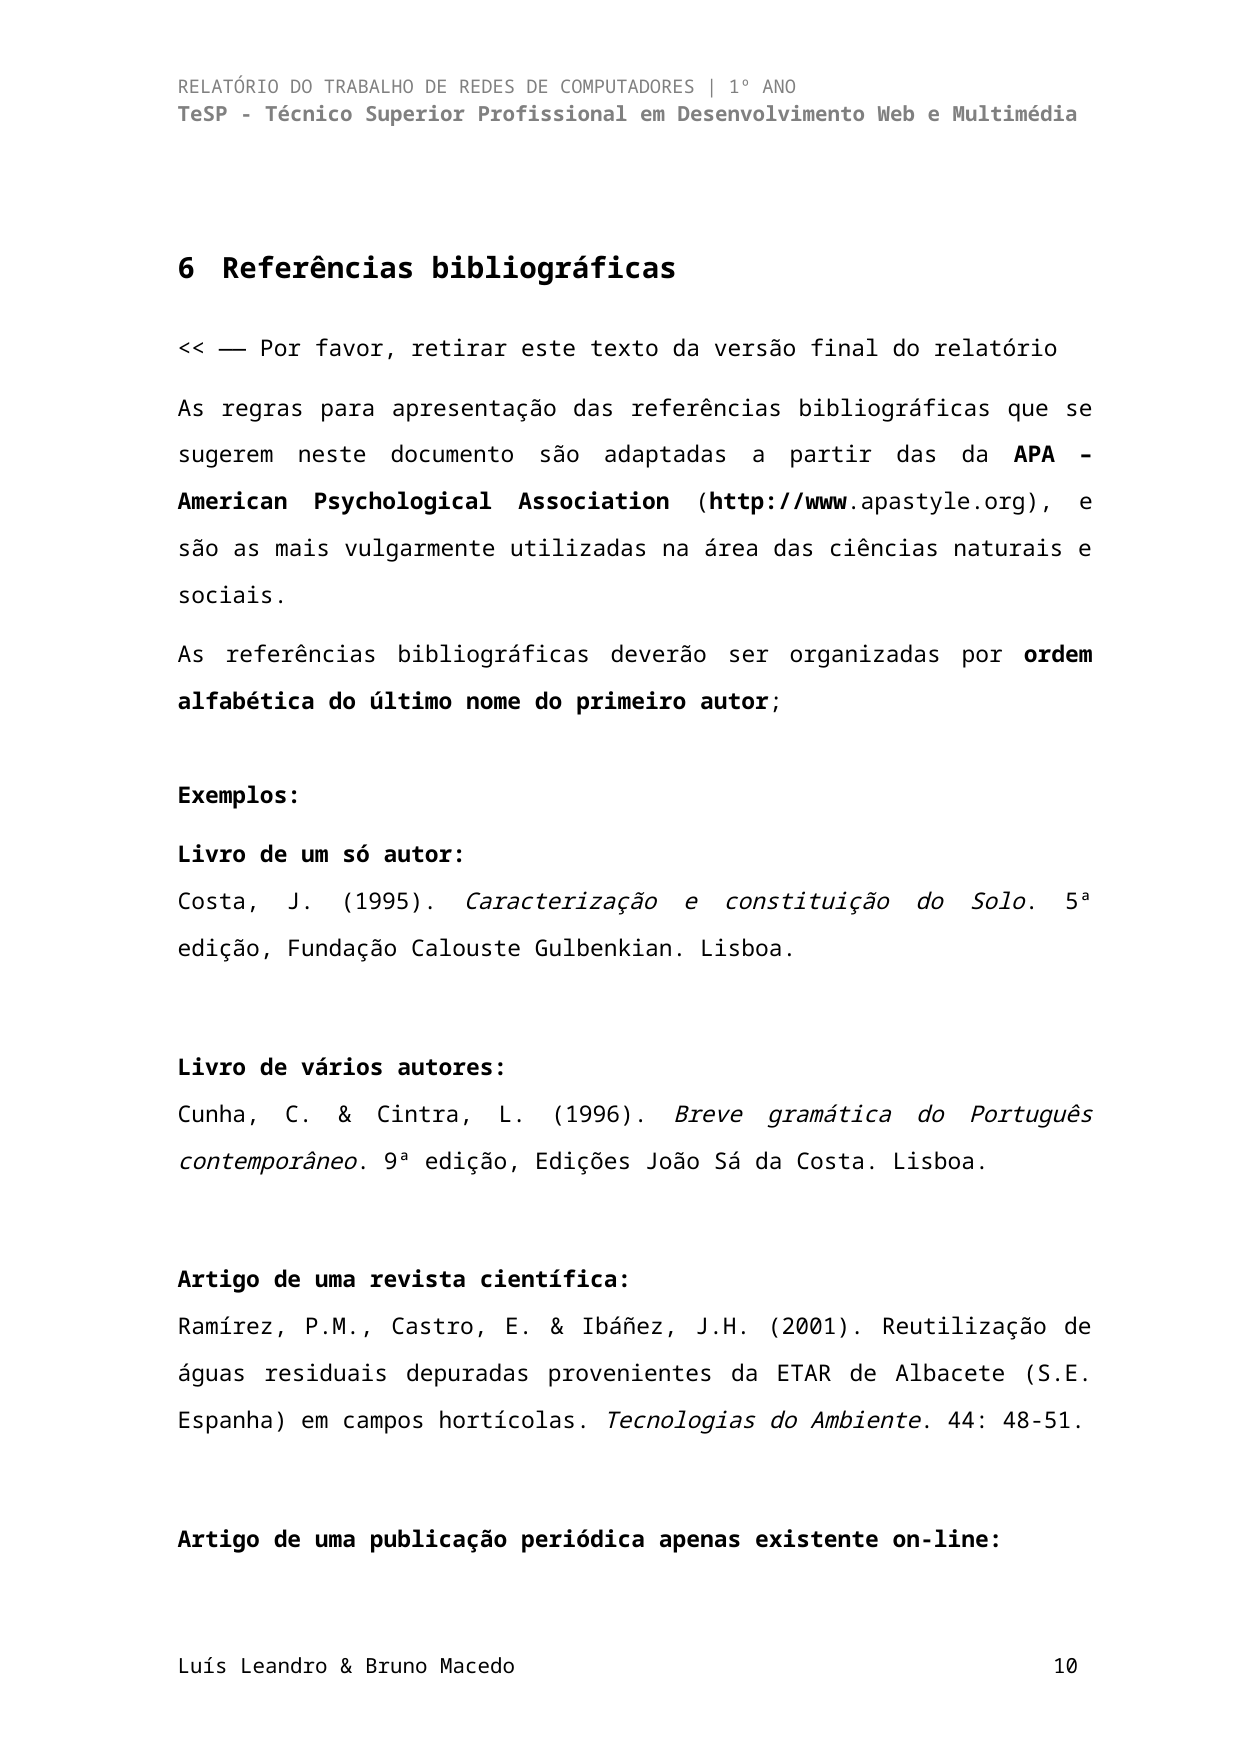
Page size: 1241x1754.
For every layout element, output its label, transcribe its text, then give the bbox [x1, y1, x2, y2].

subtitle Referências bibliográficas [177, 248, 1092, 287]
text << —— Por favor, retirar este texto da versão final do relatório [177, 332, 1092, 363]
text Artigo de uma revista científica: [177, 1263, 1092, 1295]
text Artigo de uma publicação periódica apenas existente on-line: [177, 1523, 1092, 1554]
text Ramírez, P.M., Castro, E. & Ibáñez, J.H. (2001). Reutilização de águas residuais depuradas provenientes da ETAR de Albacete (S.E. Espanha) em campos hortícolas. Tecnologias do Ambiente. 44: 48-51. [177, 1310, 1092, 1435]
text Livro de um só autor: [177, 838, 1092, 870]
text Costa, J. (1995). Caracterização e constituição do Solo. 5ª edição, Fundação Calouste Gulbenkian. Lisboa. [177, 885, 1092, 963]
text As regras para apresentação das referências bibliográficas que se sugerem neste documento são adaptadas a partir das da APA – American Psychological Association (http://www.apastyle.org), e são as mais vulgarmente utilizadas na área das ciências naturais e sociais. [177, 392, 1092, 610]
text Cunha, C. & Cintra, L. (1996). Breve gramática do Português contemporâneo. 9ª edição, Edições João Sá da Costa. Lisboa. [177, 1098, 1092, 1176]
text As referências bibliográficas deverão ser organizadas por ordem alfabética do último nome do primeiro autor; [177, 638, 1092, 717]
text Livro de vários autores: [177, 1051, 1092, 1082]
text Exemplos: [177, 779, 1092, 810]
